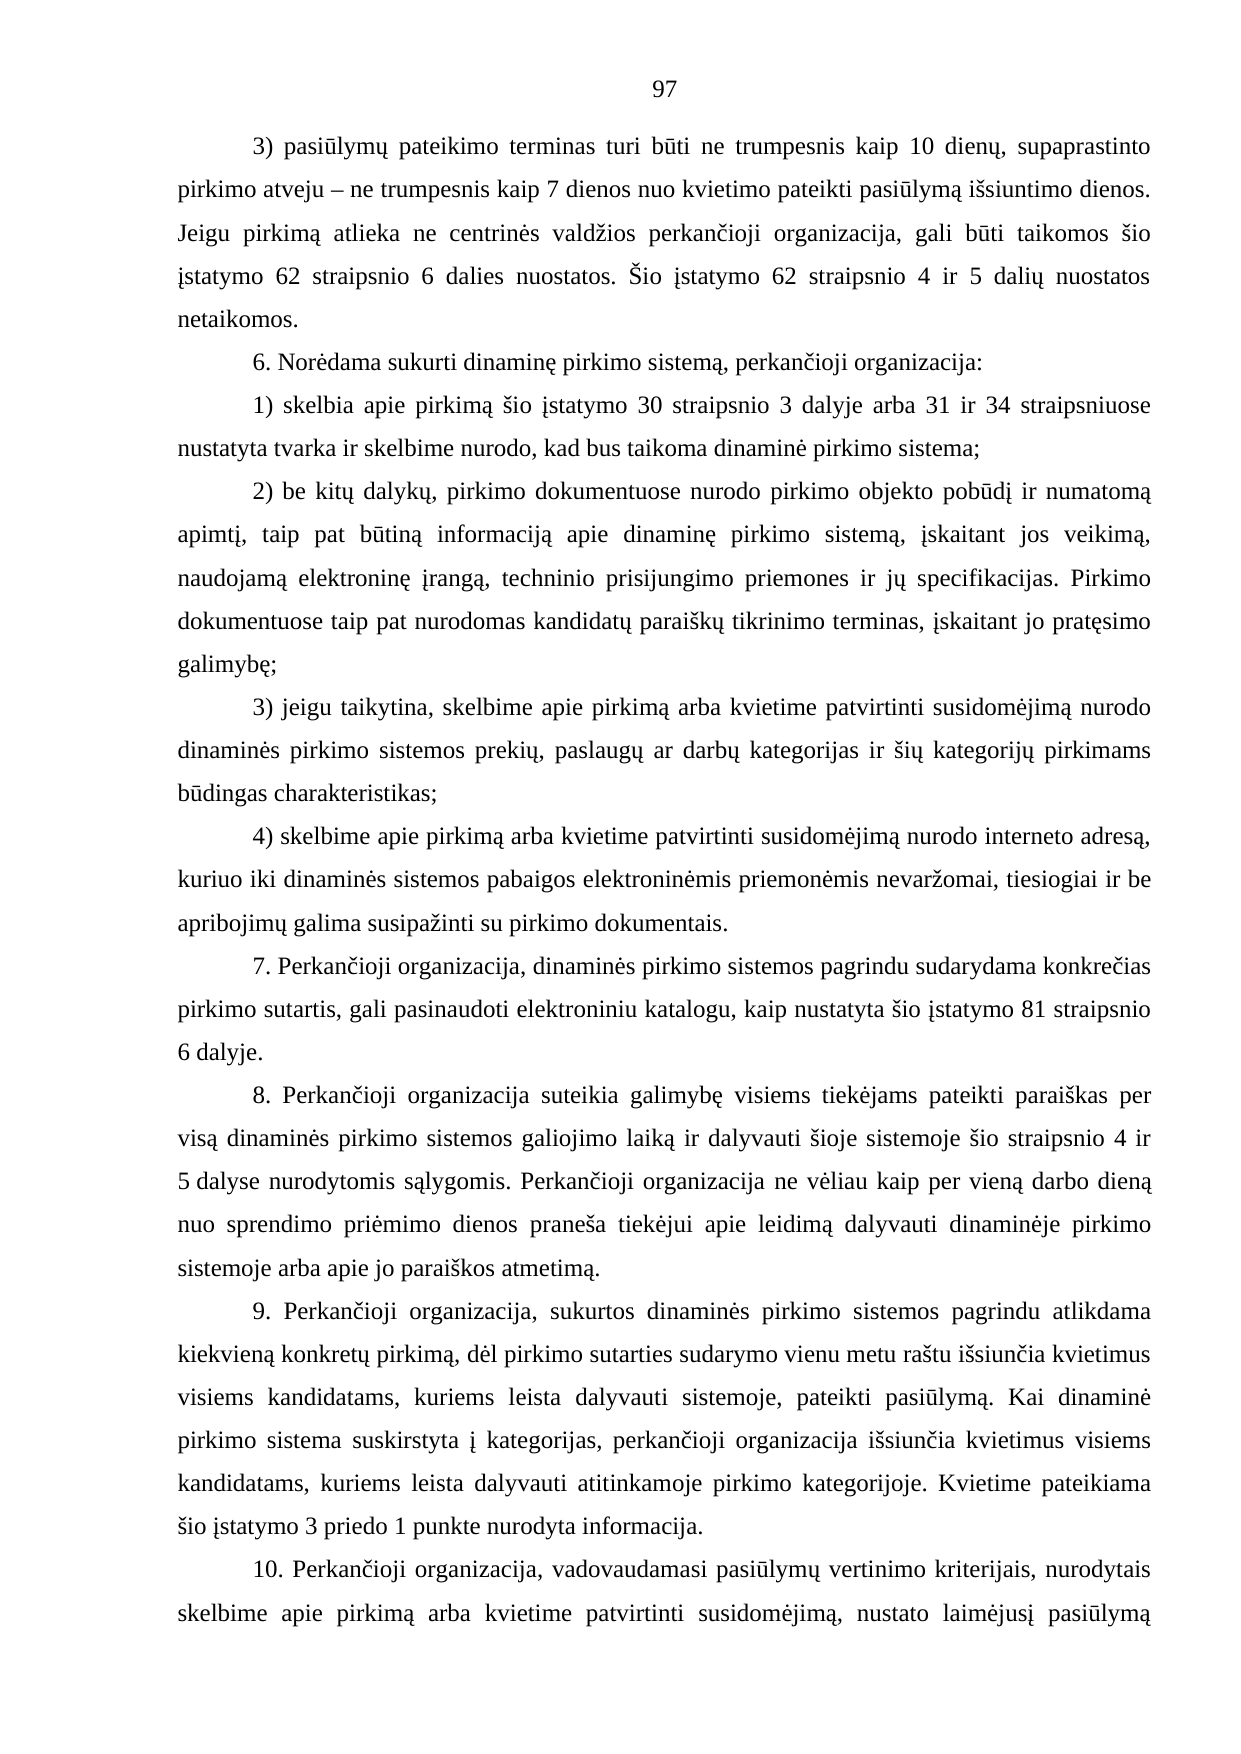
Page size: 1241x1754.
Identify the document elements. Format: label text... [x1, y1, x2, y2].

text 9. Perkančioji organizacija, sukurtos dinaminės pirkimo sistemos pagrindu atlikdama kiekvieną konkretų pirkimą, dėl pirkimo sutarties sudarymo vienu metu raštu išsiunčia kvietimus visiems kandidatams, kuriems leista dalyvauti sistemoje, pateikti pasiūlymą. Kai dinaminė pirkimo sistema suskirstyta į kategorijas, perkančioji organizacija išsiunčia kvietimus visiems kandidatams, kuriems leista dalyvauti atitinkamoje pirkimo kategorijoje. Kvietime pateikiama šio įstatymo 3 priedo 1 punkte nurodyta informacija. [177, 1296, 1152, 1540]
text 10. Perkančioji organizacija, vadovaudamasi pasiūlymų vertinimo kriterijais, nurodytais skelbime apie pirkimą arba kvietime patvirtinti susidomėjimą, nustato laimėjusį pasiūlymą [177, 1554, 1152, 1626]
text 8. Perkančioji organizacija suteikia galimybę visiems tiekėjams pateikti paraiškas per visą dinaminės pirkimo sistemos galiojimo laiką ir dalyvauti šioje sistemoje šio straipsnio 4 ir 5 dalyse nurodytomis sąlygomis. Perkančioji organizacija ne vėliau kaip per vieną darbo dieną nuo sprendimo priėmimo dienos praneša tiekėjui apie leidimą dalyvauti dinaminėje pirkimo sistemoje arba apie jo paraiškos atmetimą. [177, 1080, 1152, 1281]
text 1) skelbia apie pirkimą šio įstatymo 30 straipsnio 3 dalyje arba 31 ir 34 straipsniuose nustatyta tvarka ir skelbime nurodo, kad bus taikoma dinaminė pirkimo sistema; [177, 390, 1152, 462]
text 6. Norėdama sukurti dinaminę pirkimo sistemą, perkančioji organizacija: [177, 347, 1152, 376]
text 3) pasiūlymų pateikimo terminas turi būti ne trumpesnis kaip 10 dienų, supaprastinto pirkimo atveju – ne trumpesnis kaip 7 dienos nuo kvietimo pateikti pasiūlymą išsiuntimo dienos. Jeigu pirkimą atlieka ne centrinės valdžios perkančioji organizacija, gali būti taikomos šio įstatymo 62 straipsnio 6 dalies nuostatos. Šio įstatymo 62 straipsnio 4 ir 5 dalių nuostatos netaikomos. [177, 131, 1152, 333]
text 3) jeigu taikytina, skelbime apie pirkimą arba kvietime patvirtinti susidomėjimą nurodo dinaminės pirkimo sistemos prekių, paslaugų ar darbų kategorijas ir šių kategorijų pirkimams būdingas charakteristikas; [177, 692, 1152, 807]
text 4) skelbime apie pirkimą arba kvietime patvirtinti susidomėjimą nurodo interneto adresą, kuriuo iki dinaminės sistemos pabaigos elektroninėmis priemonėmis nevaržomai, tiesiogiai ir be apribojimų galima susipažinti su pirkimo dokumentais. [177, 821, 1152, 936]
text 7. Perkančioji organizacija, dinaminės pirkimo sistemos pagrindu sudarydama konkrečias pirkimo sutartis, gali pasinaudoti elektroniniu katalogu, kaip nustatyta šio įstatymo 81 straipsnio 6 dalyje. [177, 951, 1152, 1066]
text 2) be kitų dalykų, pirkimo dokumentuose nurodo pirkimo objekto pobūdį ir numatomą apimtį, taip pat būtiną informaciją apie dinaminę pirkimo sistemą, įskaitant jos veikimą, naudojamą elektroninę įrangą, techninio prisijungimo priemones ir jų specifikacijas. Pirkimo dokumentuose taip pat nurodomas kandidatų paraiškų tikrinimo terminas, įskaitant jo pratęsimo galimybę; [177, 476, 1152, 678]
